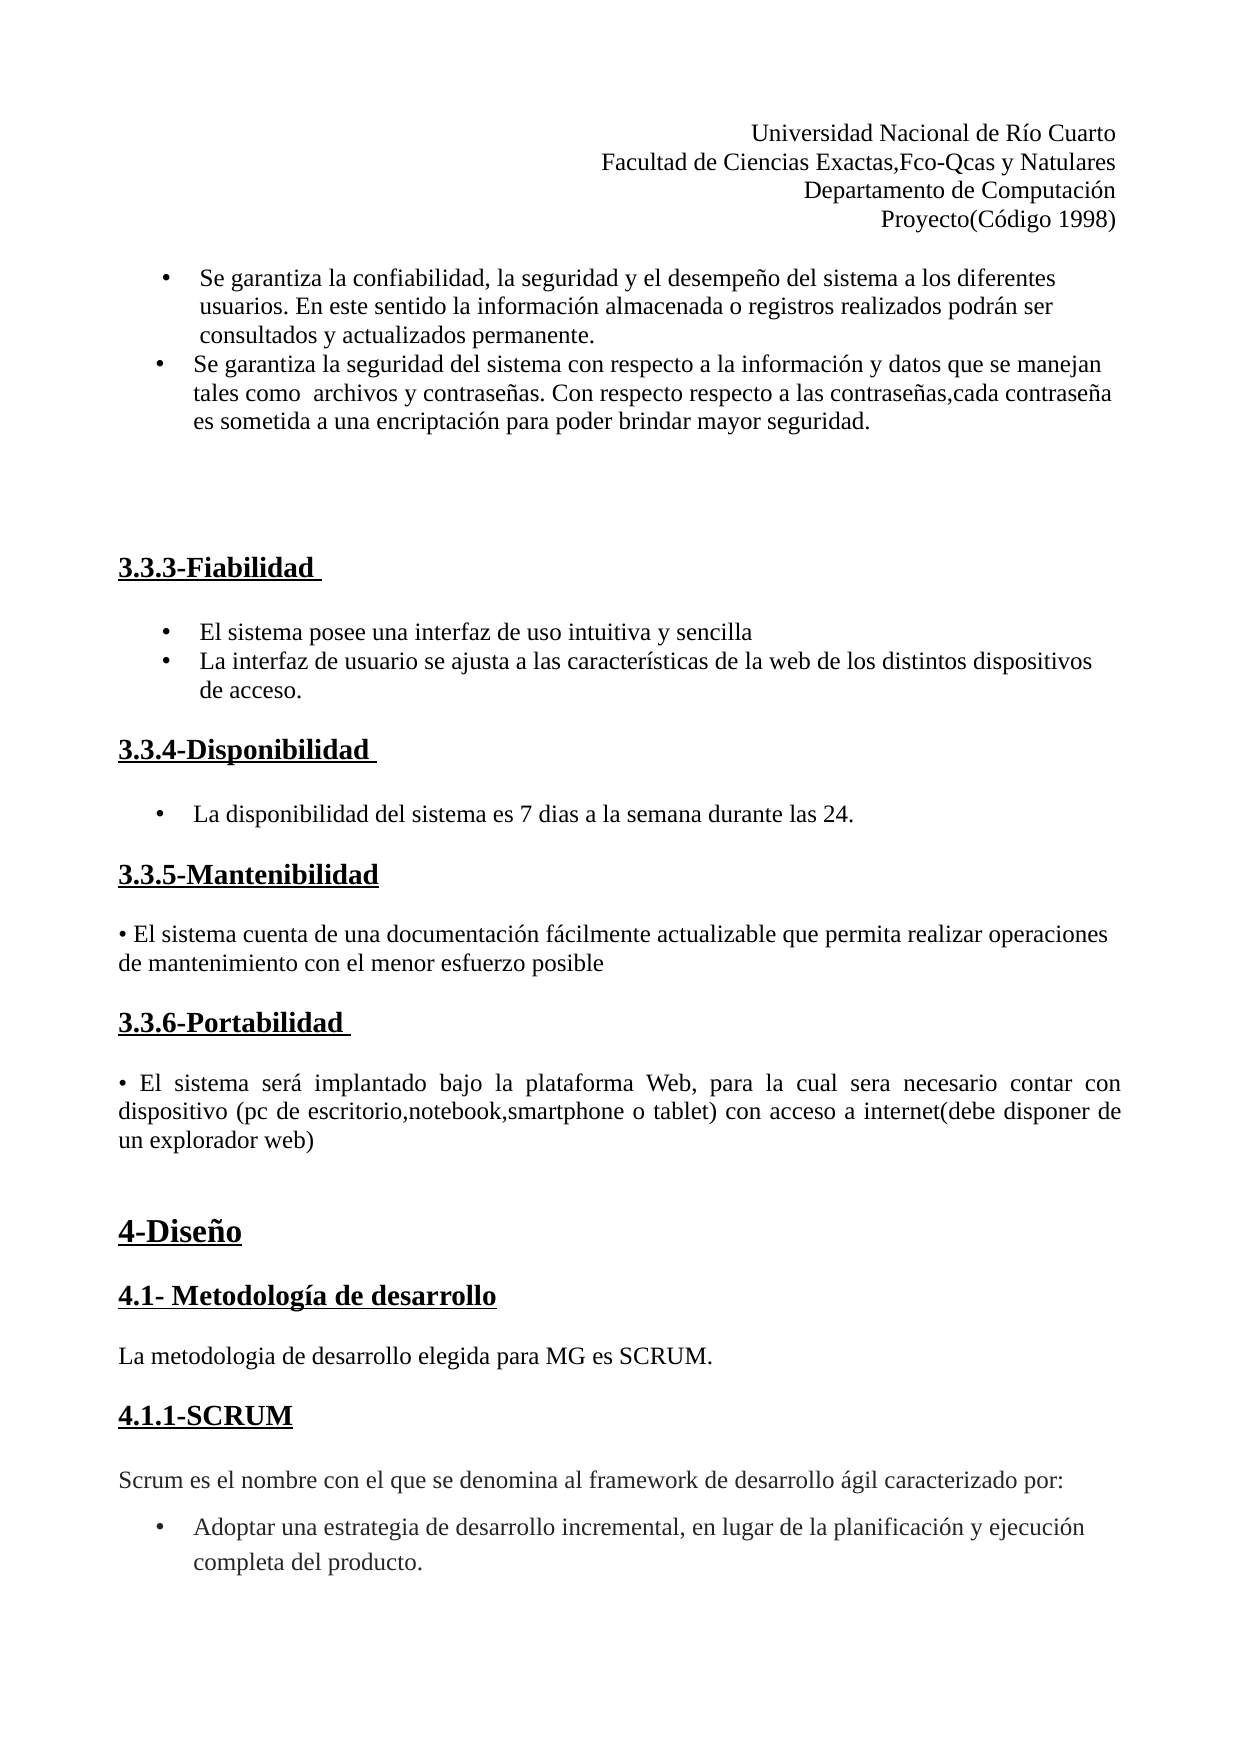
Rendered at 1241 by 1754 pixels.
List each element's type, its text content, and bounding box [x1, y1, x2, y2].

list Se garantiza la confiabilidad, la seguridad y el desempeño del sistema a los diferentes usuarios. En este sentido la información almacenada o registros realizados podrán ser consultados y actualizados permanente. [162, 263, 1122, 349]
list Se garantiza la seguridad del sistema con respecto a la información y datos que se manejan tales como archivos y contraseñas. Con respecto respecto a las contraseñas,cada contraseña es sometida a una encriptación para poder brindar mayor seguridad. [156, 349, 1122, 435]
text La metodologia de desarrollo elegida para MG es SCRUM. [118, 1341, 1122, 1369]
text 3.3.5-Mantenibilidad [118, 857, 1122, 890]
text 3.3.3-Fiabilidad [118, 550, 1122, 584]
list La disponibilidad del sistema es 7 dias a la semana durante las 24. [156, 799, 1122, 828]
text • El sistema cuenta de una documentación fácilmente actualizable que permita realizar operaciones de mantenimiento con el menor esfuerzo posible [118, 919, 1122, 977]
text 4-Diseño [118, 1211, 1122, 1250]
text 4.1- Metodología de desarrollo [118, 1278, 1122, 1312]
text 4.1.1-SCRUM [118, 1398, 1122, 1432]
list La interfaz de usuario se ajusta a las características de la web de los distintos dispositivos de acceso. [162, 646, 1122, 703]
list Adoptar una estrategia de desarrollo incremental, en lugar de la planificación y ejecución completa del producto. [156, 1507, 1122, 1575]
text Scrum es el nombre con el que se denomina al framework de desarrollo ágil caracterizado por: [118, 1465, 1122, 1494]
text 3.3.4-Disponibilidad [118, 732, 1122, 766]
text • El sistema será implantado bajo la plataforma Web, para la cual sera necesario contar con dispositivo (pc de escritorio,notebook,smartphone o tablet) con acceso a internet(debe disponer de un explorador web) [118, 1068, 1122, 1154]
text 3.3.6-Portabilidad [118, 1005, 1122, 1039]
list El sistema posee una interfaz de uso intuitiva y sencilla [162, 617, 1122, 646]
